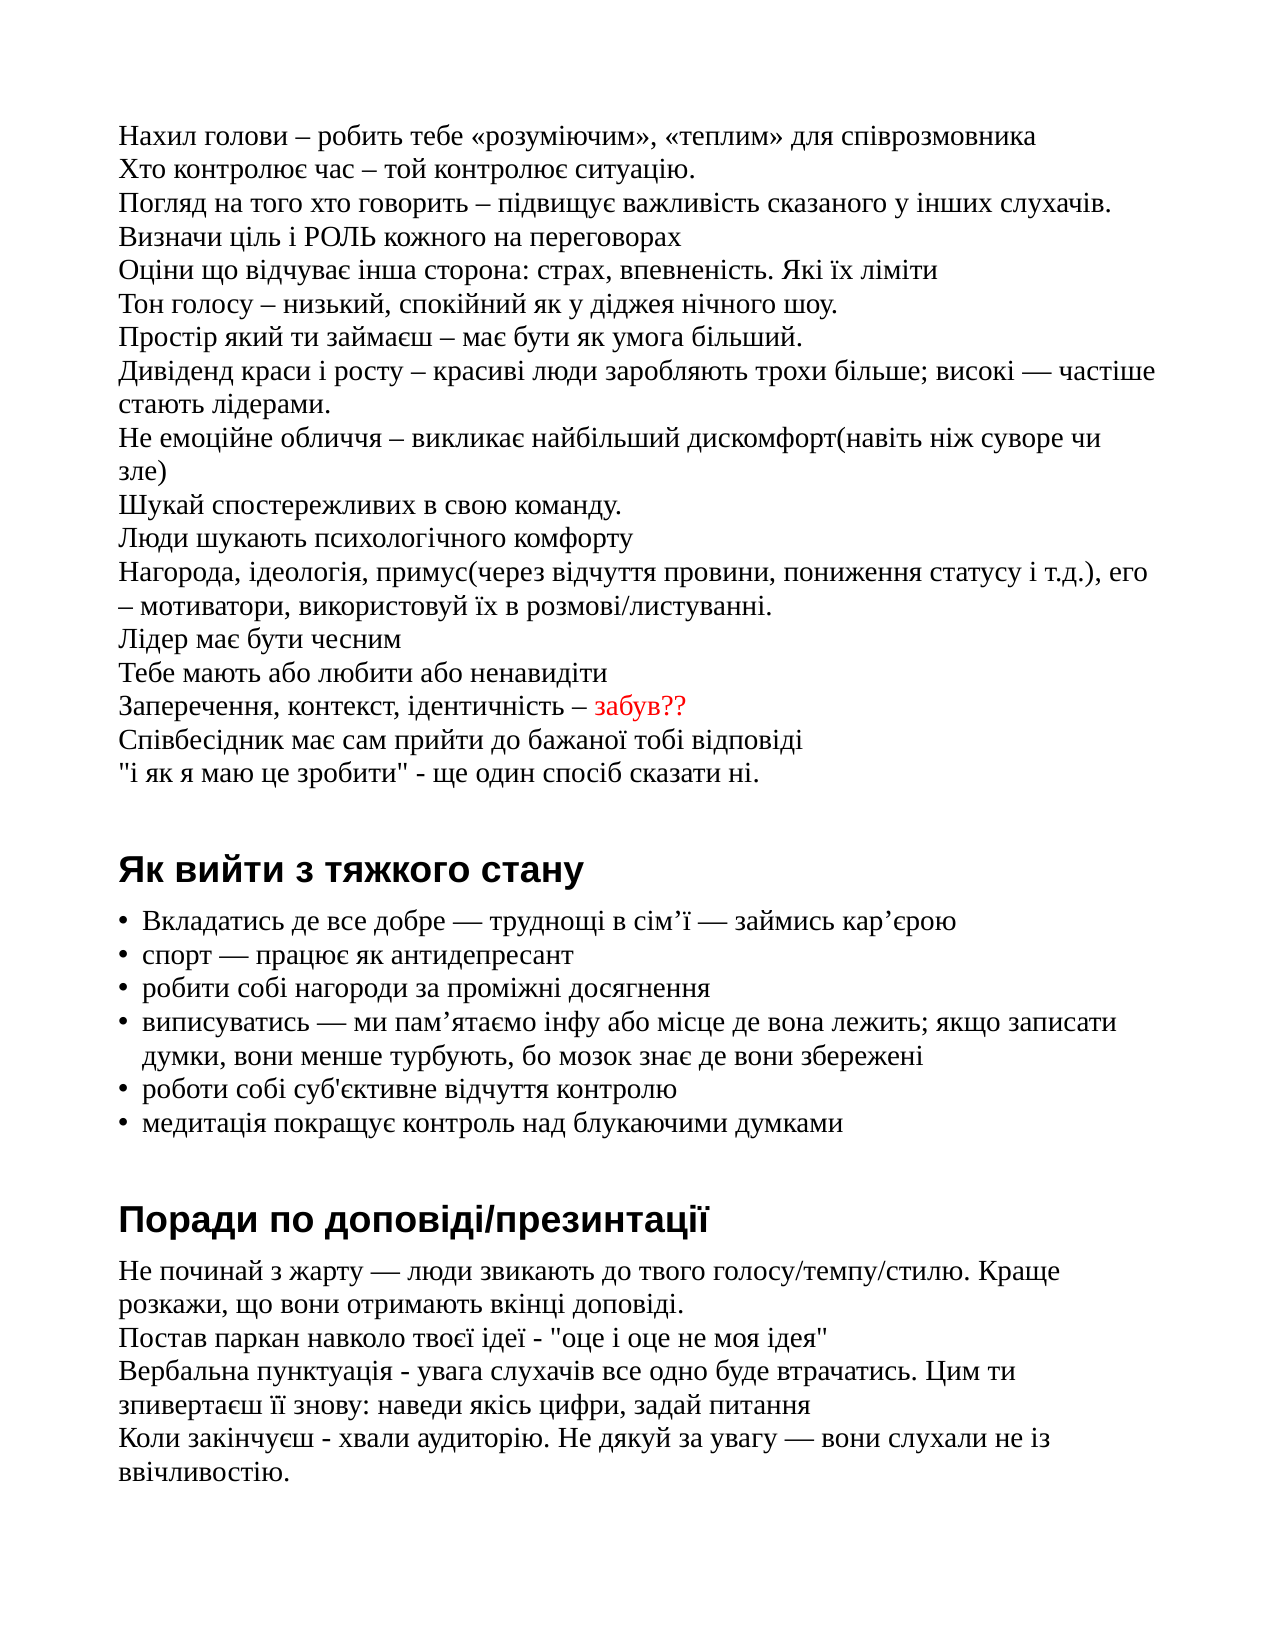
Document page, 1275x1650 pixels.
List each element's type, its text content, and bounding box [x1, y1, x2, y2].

list виписуватись — ми пам’ятаємо інфу або місце де вона лежить; якщо записати думки, вони менше турбують, бо мозок знає де вони збережені [118, 1004, 1157, 1071]
list роботи собі суб'єктивне відчуття контролю [118, 1071, 1157, 1105]
text Не починай з жарту — люди звикають до твого голосу/темпу/стилю. Краще розкажи, що вони отримають вкінці доповіді. Постав паркан навколо твоєї ідеї - "оце і оце не моя ідея" Вербальна пунктуація - увага слухачів все одно буде втрачатись. Цим ти зпивертаєш її знову: наведи якісь цифри, задай питання Коли закінчуєш - хвали аудиторію. Не дякуй за увагу — вони слухали не із ввічливостію. [118, 1253, 1157, 1487]
subtitle Поради по доповіді/презинтації [118, 1197, 1157, 1240]
text Нахил голови – робить тебе «розуміючим», «теплим» для співрозмовника Хто контролює час – той контролює ситуацію. Погляд на того хто говорить – підвищує важливість сказаного у інших слухачів. Визначи ціль і РОЛЬ кожного на переговорах Оціни що відчуває інша сторона: страх, впевненість. Які їх ліміти Тон голосу – низький, спокійний як у діджея нічного шоу. Простір який ти займаєш – має бути як умога більший. Дивіденд краси і росту – красиві люди заробляють трохи більше; високі — частіше стають лідерами. Не емоційне обличчя – викликає найбільший дискомфорт(навіть ніж суворе чи зле) Шукай спостережливих в свою команду. Люди шукають психологічного комфорту Нагорода, ідеологія, примус(через відчуття провини, пониження статусу і т.д.), его – мотиватори, використовуй їх в розмові/листуванні. Лідер має бути чесним Тебе мають або любити або ненавидіти Заперечення, контекст, ідентичність – забув?? Співбесідник має сам прийти до бажаної тобі відповіді "і як я маю це зробити" - ще один спосіб сказати ні. [118, 118, 1157, 789]
subtitle Як вийти з тяжкого стану [118, 847, 1157, 891]
list медитація покращує контроль над блукаючими думками [118, 1105, 1157, 1138]
list робити собі нагороди за проміжні досягнення [118, 970, 1157, 1004]
list спорт — працює як антидепресант [118, 937, 1157, 970]
list Вкладатись де все добре — труднощі в сім’ї — займись кар’єрою [118, 903, 1157, 937]
